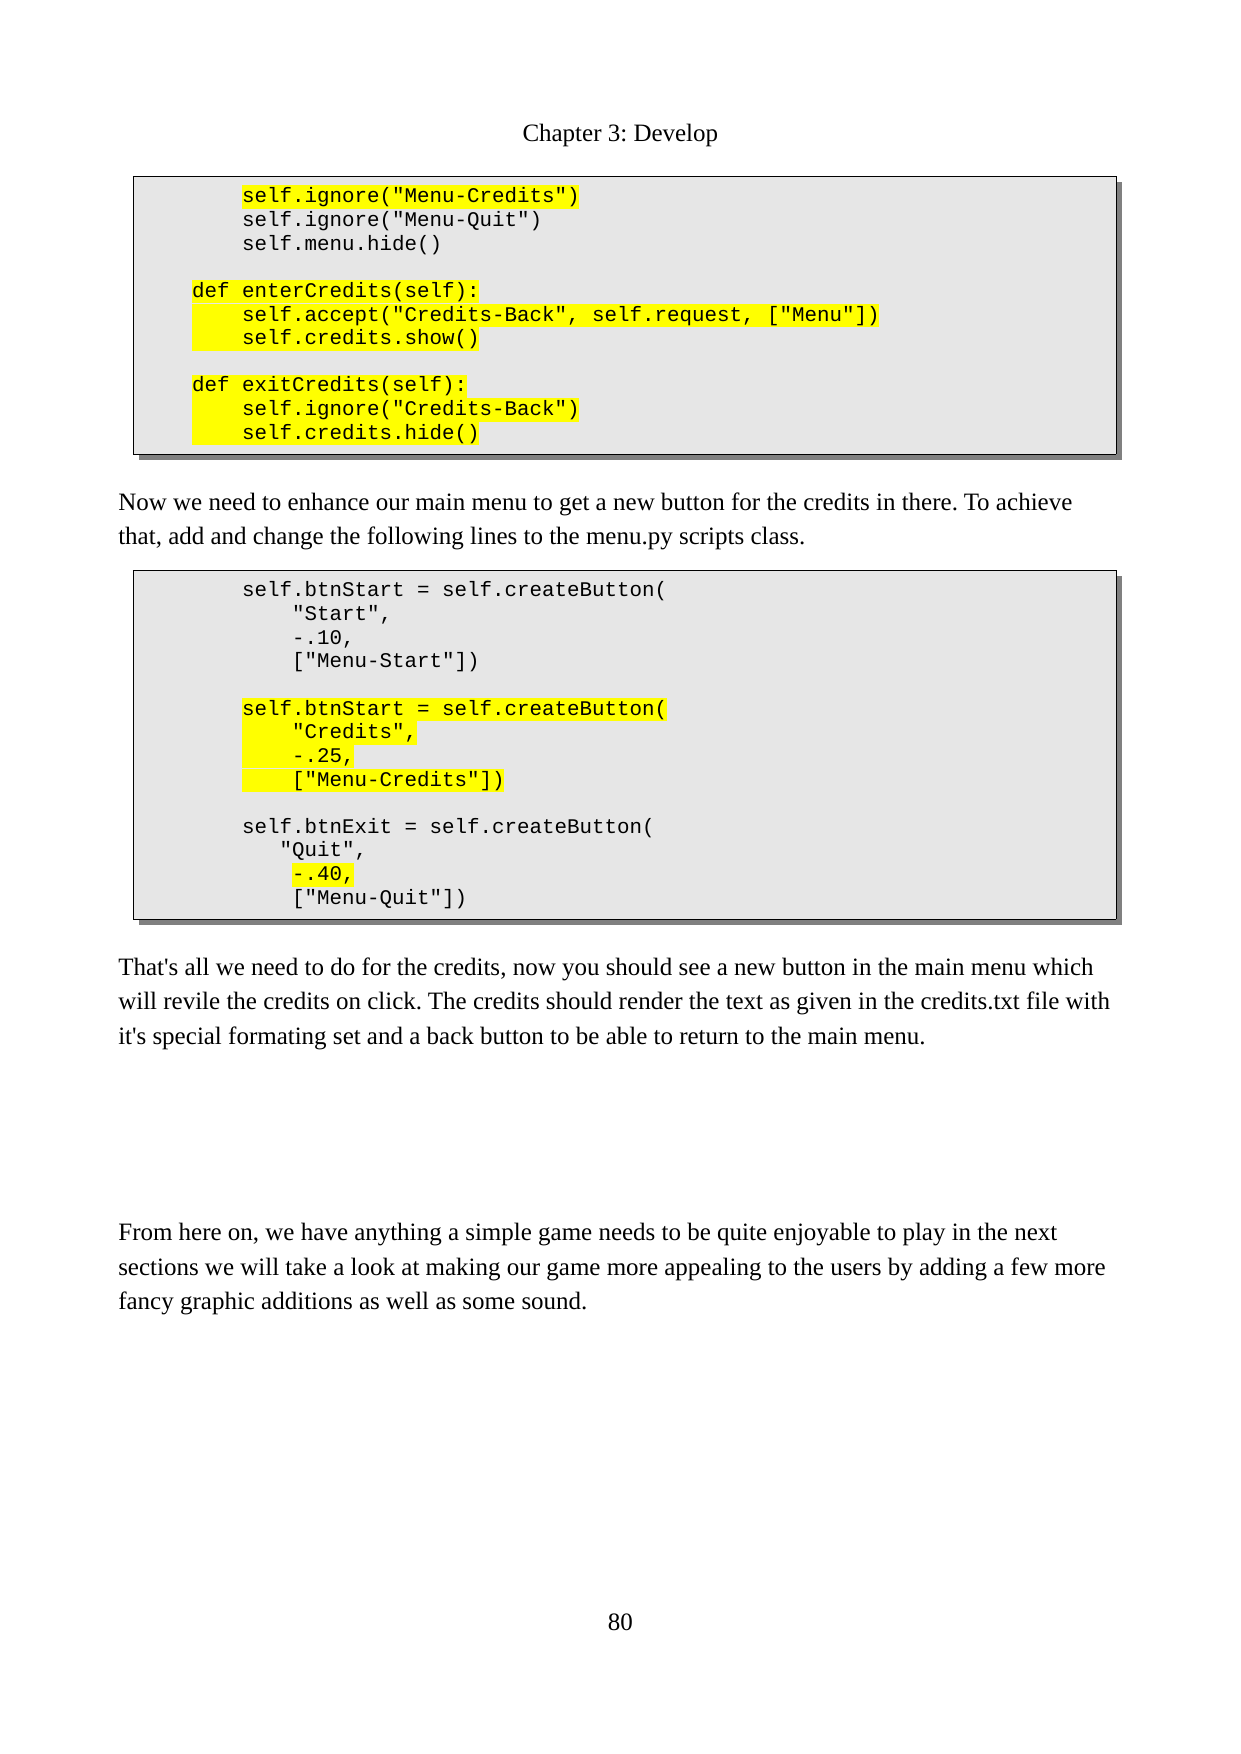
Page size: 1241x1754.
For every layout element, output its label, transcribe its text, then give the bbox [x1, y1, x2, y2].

text -.40, [134, 854, 1116, 878]
text -.25, [134, 736, 1116, 759]
text self.ignore("Menu-Credits") [134, 177, 1116, 200]
text -.10, [134, 618, 1116, 641]
text ["Menu-Quit"]) [134, 878, 1116, 919]
text From here on, we have anything a simple game needs to be quite enjoyable to play in the next sections we will take a look at making our game more appealing to the users by adding a few more fancy graphic additions as well as some sound. [118, 1217, 1122, 1315]
text def exitCredits(self): [134, 366, 1116, 389]
text self.ignore("Credits-Back") [134, 389, 1116, 413]
text "Quit", [134, 831, 1116, 854]
text self.btnStart = self.createButton( [134, 571, 1116, 594]
text ["Menu-Start"]) [134, 641, 1116, 665]
text ["Menu-Credits"]) [134, 759, 1116, 783]
text Now we need to enhance our main menu to get a new button for the credits in there. To achieve that, add and change the following lines to the menu.py scripts class. [118, 487, 1122, 550]
text "Credits", [134, 712, 1116, 736]
text self.credits.show() [134, 318, 1116, 342]
text self.btnStart = self.createButton( [134, 689, 1116, 712]
text That's all we need to do for the credits, now you should see a new button in the main menu which will revile the credits on click. The credits should render the text as given in the credits.txt file with it's special formating set and a back button to be able to return to the main menu. [118, 952, 1122, 1049]
text self.credits.hide() [134, 413, 1116, 454]
text self.ignore("Menu-Quit") [134, 200, 1116, 224]
text self.btnExit = self.createButton( [134, 807, 1116, 831]
text "Start", [134, 594, 1116, 618]
text def enterCredits(self): [134, 271, 1116, 294]
text self.accept("Credits-Back", self.request, ["Menu"]) [134, 294, 1116, 318]
text self.menu.hide() [134, 224, 1116, 247]
